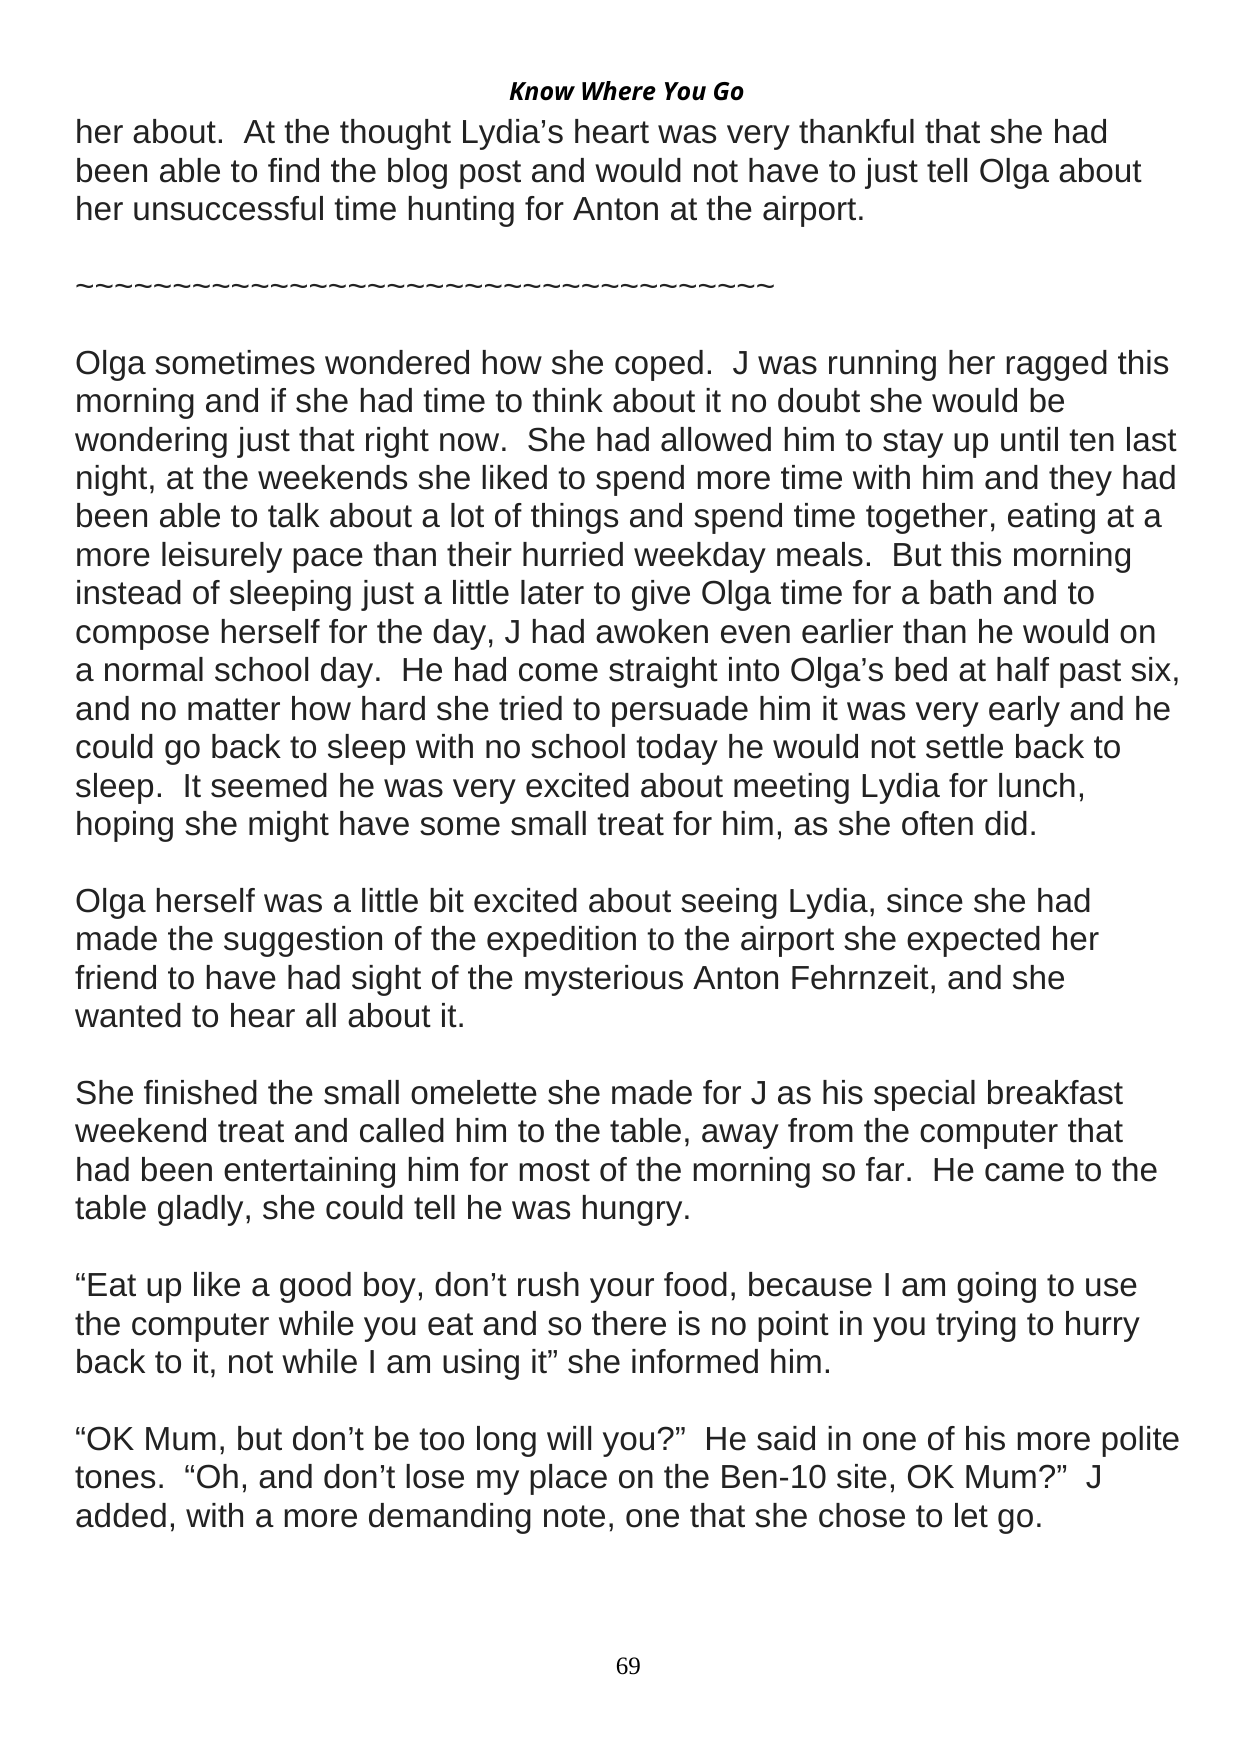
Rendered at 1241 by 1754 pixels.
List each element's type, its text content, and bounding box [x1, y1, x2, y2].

text “Eat up like a good boy, don’t rush your food, because I am going to use the computer while you eat and so there is no point in you trying to hurry back to it, not while I am using it” she informed him. [75, 1265, 1181, 1381]
text Olga sometimes wondered how she coped. J was running her ragged this morning and if she had time to think about it no doubt she would be wondering just that right now. She had allowed him to stay up until ten last night, at the weekends she liked to spend more time with him and they had been able to talk about a lot of things and spend time together, eating at a more leisurely pace than their hurried weekday meals. But this morning instead of sleeping just a little later to give Olga time for a bath and to compose herself for the day, J had awoken even earlier than he would on a normal school day. He had come straight into Olga’s bed at half past six, and no matter how hard she tried to persuade him it was very early and he could go back to sleep with no school today he would not settle back to sleep. It seemed he was very excited about meeting Lydia for lunch, hoping she might have some small treat for him, as she often did. [75, 343, 1181, 842]
text Olga herself was a little bit excited about seeing Lydia, since she had made the suggestion of the expedition to the airport she expected her friend to have had sight of the mysterious Anton Fehrnzeit, and she wanted to hear all about it. [75, 881, 1181, 1035]
text She finished the small omelette she made for J as his special breakfast weekend treat and called him to the table, away from the computer that had been entertaining him for most of the morning so far. He came to the table gladly, she could tell he was hungry. [75, 1073, 1181, 1227]
text her about. At the thought Lydia’s heart was very thankful that she had been able to find the blog post and would not have to just tell Olga about her unsuccessful time hunting for Anton at the airport. [75, 112, 1181, 227]
text “OK Mum, but don’t be too long will you?” He said in one of his more polite tones. “Oh, and don’t lose my place on the Ben-10 site, OK Mum?” J added, with a more demanding note, one that she chose to let go. [75, 1419, 1181, 1534]
text ~~~~~~~~~~~~~~~~~~~~~~~~~~~~~~~~~~~~ [75, 266, 1181, 304]
